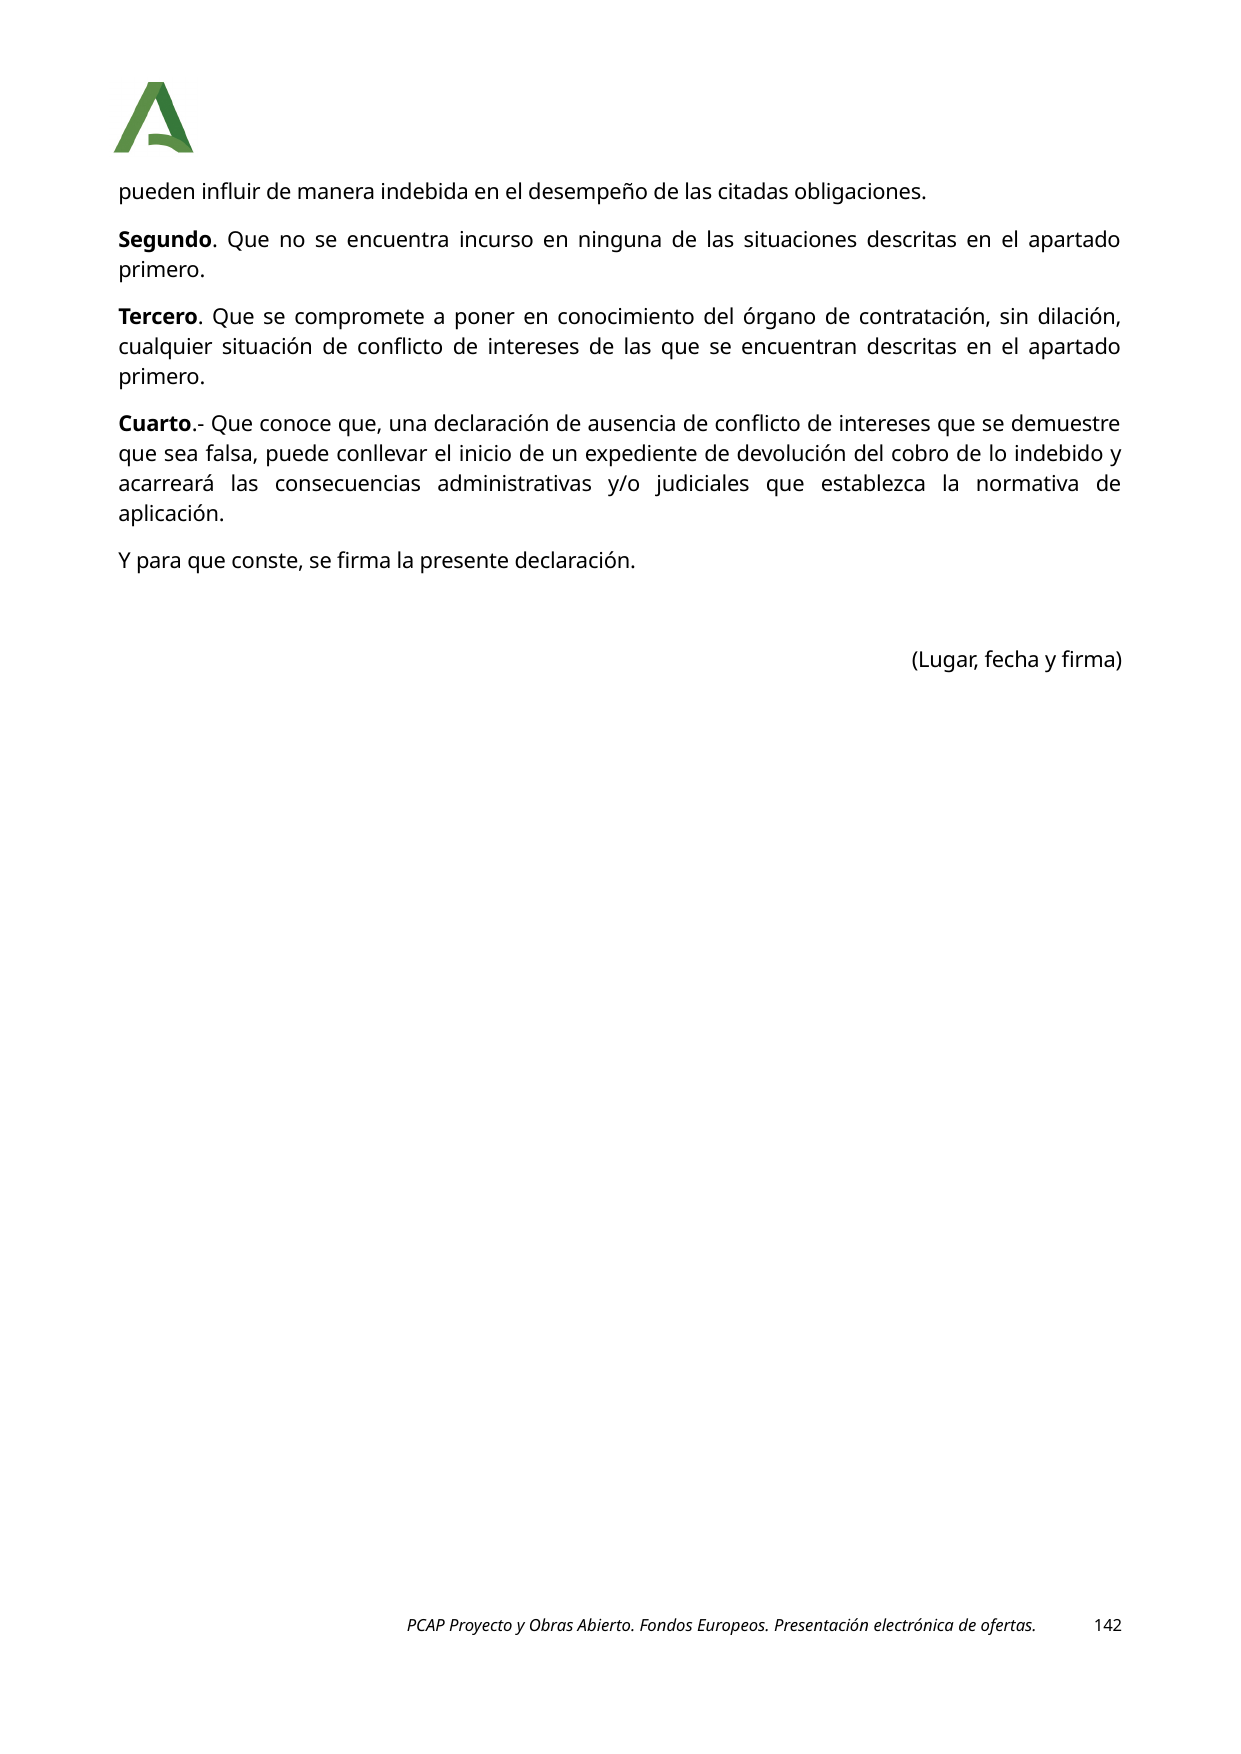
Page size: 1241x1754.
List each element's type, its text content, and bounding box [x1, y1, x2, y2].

text (Lugar, fecha y firma) [118, 644, 1122, 674]
text Segundo. Que no se encuentra incurso en ninguna de las situaciones descritas en el apartado primero. [118, 224, 1122, 283]
text Cuarto.- Que conoce que, una declaración de ausencia de conflicto de intereses que se demuestre que sea falsa, puede conllevar el inicio de un expediente de devolución del cobro de lo indebido y acarreará las consecuencias administrativas y/o judiciales que establezca la normativa de aplicación. [118, 408, 1122, 527]
text Tercero. Que se compromete a poner en conocimiento del órgano de contratación, sin dilación, cualquier situación de conflicto de intereses de las que se encuentran descritas en el apartado primero. [118, 301, 1122, 391]
list pueden influir de manera indebida en el desempeño de las citadas obligaciones. [118, 176, 1122, 206]
text Y para que conste, se firma la presente declaración. [118, 545, 1122, 575]
picture [109, 77, 198, 157]
